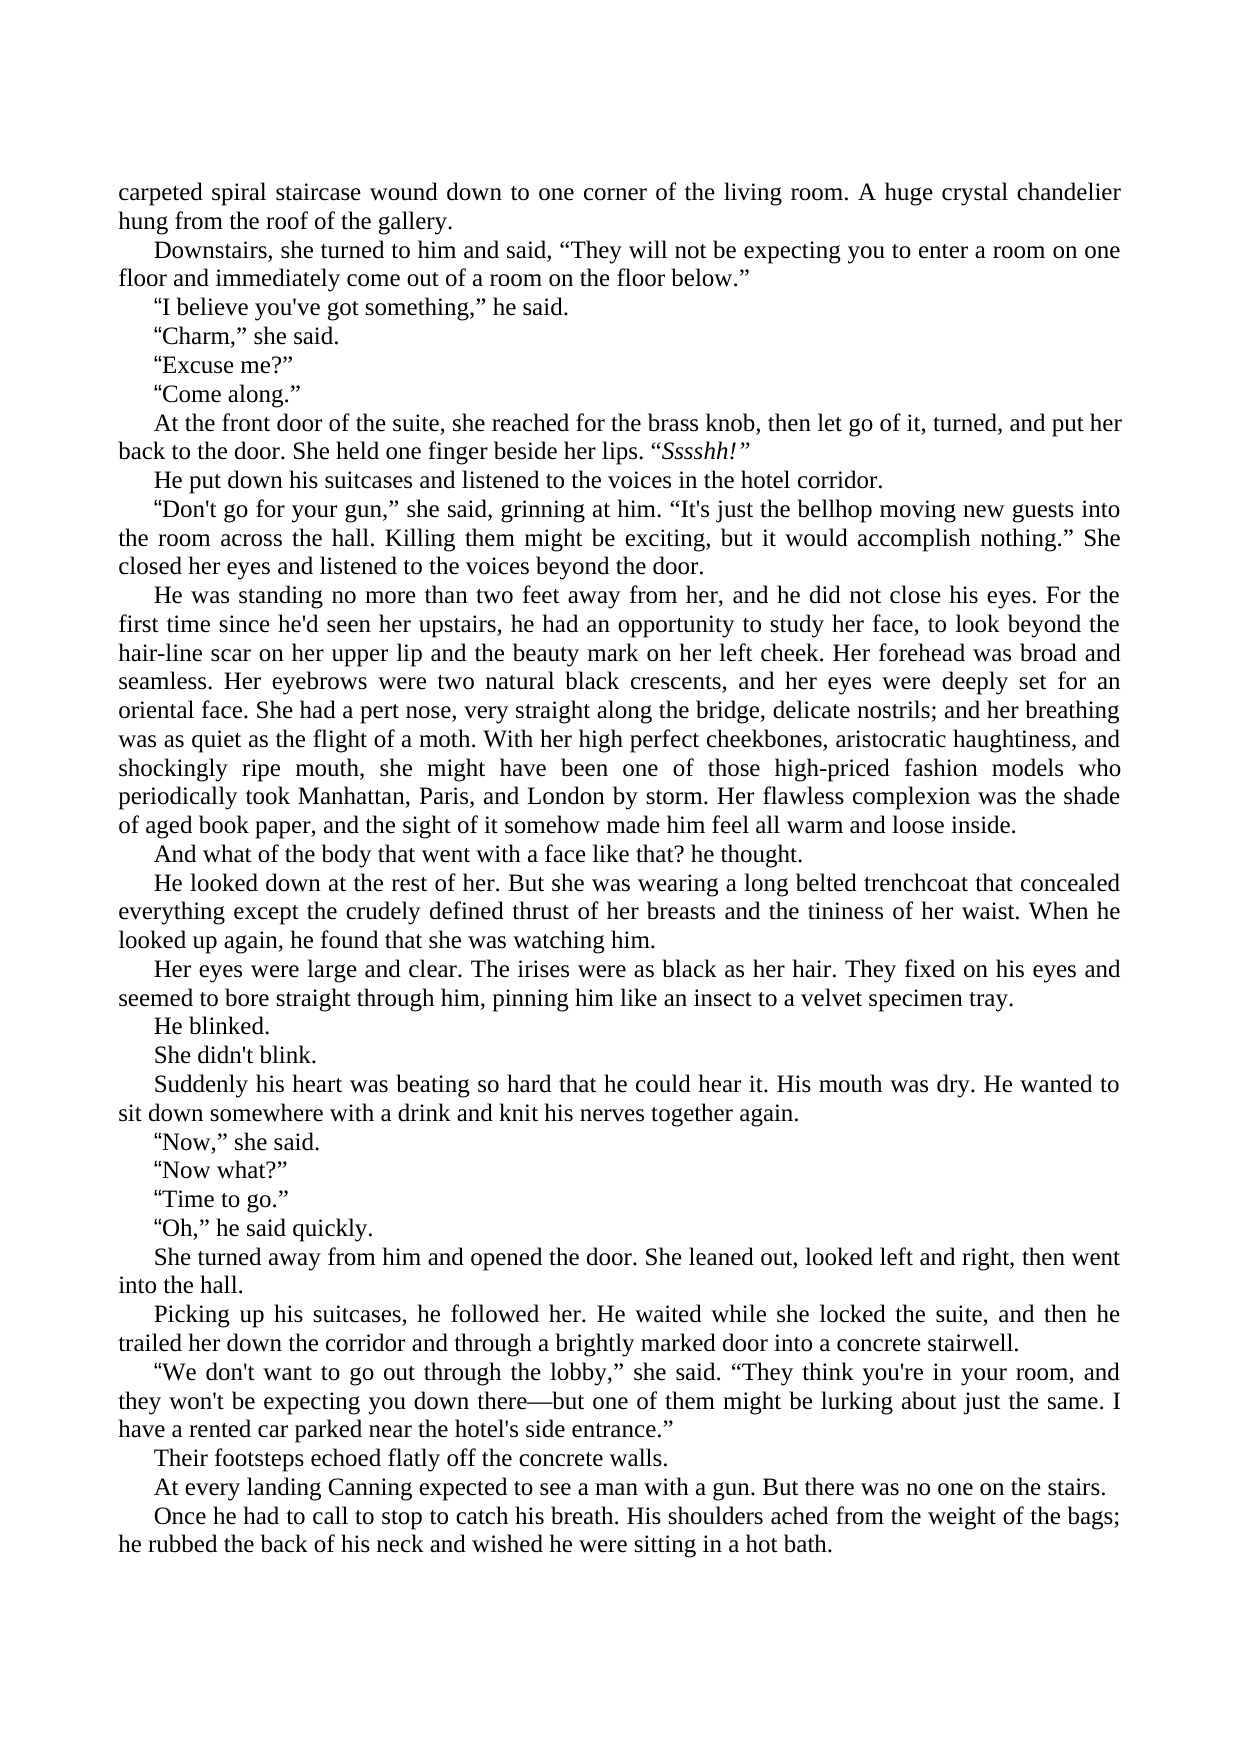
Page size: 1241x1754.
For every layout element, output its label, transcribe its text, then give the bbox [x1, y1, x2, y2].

text “I believe you've got something,” he said. [118, 292, 1122, 321]
text “Now what?” [118, 1155, 1122, 1184]
text “Come along.” [118, 379, 1122, 408]
text “Oh,” he said quickly. [118, 1213, 1122, 1242]
text She didn't blink. [118, 1040, 1122, 1069]
text “We don't want to go out through the lobby,” she said. “They think you're in your room, and they won't be expecting you down there—but one of them might be lurking about just the same. I have a rented car parked near the hotel's side entrance.” [118, 1357, 1122, 1443]
text “Don't go for your gun,” she said, grinning at him. “It's just the bellhop moving new guests into the room across the hall. Killing them might be exciting, but it would accomplish nothing.” She closed her eyes and listened to the voices beyond the door. [118, 494, 1122, 580]
text At the front door of the suite, she reached for the brass knob, then let go of it, turned, and put her back to the door. She held one finger beside her lips. “Sssshh!” [118, 408, 1122, 465]
text She turned away from him and opened the door. She leaned out, looked left and right, then went into the hall. [118, 1242, 1122, 1299]
text He was standing no more than two feet away from her, and he did not close his eyes. For the first time since he'd seen her upstairs, he had an opportunity to study her face, to look beyond the hair-line scar on her upper lip and the beauty mark on her left cheek. Her forehead was broad and seamless. Her eyebrows were two natural black crescents, and her eyes were deeply set for an oriental face. She had a pert nose, very straight along the bridge, delicate nostrils; and her breathing was as quiet as the flight of a moth. With her high perfect cheekbones, aristocratic haughtiness, and shockingly ripe mouth, she might have been one of those high-priced fashion models who periodically took Manhattan, Paris, and London by storm. Her flawless complexion was the shade of aged book paper, and the sight of it somehow made him feel all warm and loose inside. [118, 580, 1122, 839]
text He put down his suitcases and listened to the voices in the hotel corridor. [118, 465, 1122, 494]
text At every landing Canning expected to see a man with a gun. But there was no one on the stairs. [118, 1472, 1122, 1501]
text “Now,” she said. [118, 1126, 1122, 1155]
text He looked down at the rest of her. But she was wearing a long belted trenchcoat that concealed everything except the crudely defined thrust of her breasts and the tininess of her waist. When he looked up again, he found that she was watching him. [118, 868, 1122, 954]
text Downstairs, she turned to him and said, “They will not be expecting you to enter a room on one floor and immediately come out of a room on the floor below.” [118, 235, 1122, 292]
text Once he had to call to stop to catch his breath. His shoulders ached from the weight of the bags; he rubbed the back of his neck and wished he were sitting in a hot bath. [118, 1501, 1122, 1558]
text “Excuse me?” [118, 350, 1122, 379]
text Their footsteps echoed flatly off the concrete walls. [118, 1443, 1122, 1472]
text Suddenly his heart was beating so hard that he could hear it. His mouth was dry. He wanted to sit down somewhere with a drink and knit his nerves together again. [118, 1069, 1122, 1126]
text carpeted spiral staircase wound down to one corner of the living room. A huge crystal chandelier hung from the roof of the gallery. [118, 177, 1122, 235]
text He blinked. [118, 1011, 1122, 1040]
text And what of the body that went with a face like that? he thought. [118, 839, 1122, 868]
text “Charm,” she said. [118, 321, 1122, 350]
text “Time to go.” [118, 1184, 1122, 1213]
text Her eyes were large and clear. The irises were as black as her hair. They fixed on his eyes and seemed to bore straight through him, pinning him like an insect to a velvet specimen tray. [118, 954, 1122, 1011]
text Picking up his suitcases, he followed her. He waited while she locked the suite, and then he trailed her down the corridor and through a brightly marked door into a concrete stairwell. [118, 1299, 1122, 1357]
